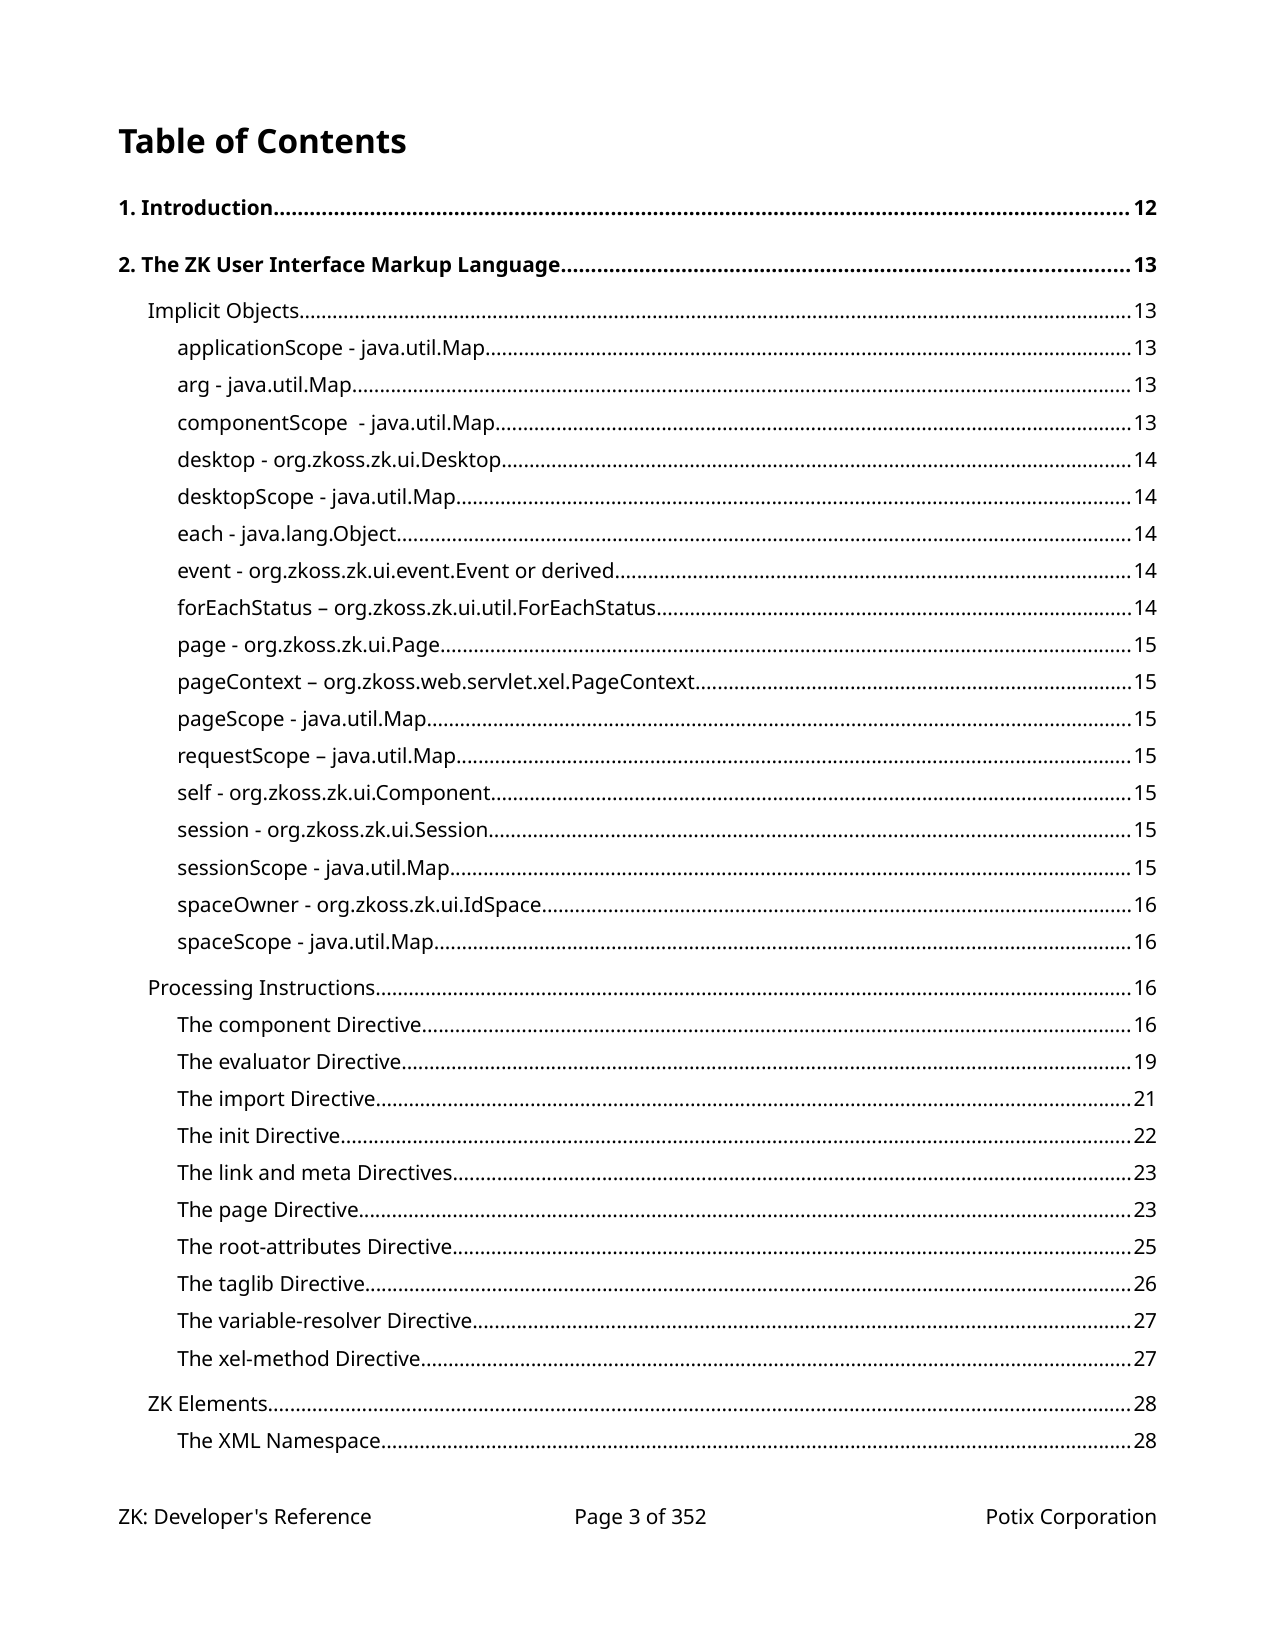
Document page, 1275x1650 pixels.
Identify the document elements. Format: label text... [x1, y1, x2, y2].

text The root-attributes Directive 25 [177, 1232, 1157, 1261]
text arg - java.util.Map 13 [177, 371, 1157, 399]
text The component Directive 16 [177, 1010, 1157, 1038]
text 2. The ZK User Interface Markup Language 13 [118, 251, 1157, 279]
text spaceOwner - org.zkoss.zk.ui.IdSpace 16 [177, 890, 1157, 918]
text ZK Elements 28 [148, 1389, 1157, 1418]
text page - org.zkoss.zk.ui.Page 15 [177, 630, 1157, 658]
text The link and meta Directives 23 [177, 1158, 1157, 1186]
text self - org.zkoss.zk.ui.Component 15 [177, 778, 1157, 807]
text The evaluator Directive 19 [177, 1047, 1157, 1075]
text spaceScope - java.util.Map 16 [177, 927, 1157, 955]
text The XML Namespace 28 [177, 1427, 1157, 1455]
text pageScope - java.util.Map 15 [177, 704, 1157, 733]
text Processing Instructions 16 [148, 973, 1157, 1001]
text pageContext – org.zkoss.web.servlet.xel.PageContext 15 [177, 667, 1157, 696]
text event - org.zkoss.zk.ui.event.Event or derived 14 [177, 556, 1157, 584]
subtitle Table of Contents [118, 118, 1157, 163]
text Implicit Objects 13 [148, 296, 1157, 325]
text applicationScope - java.util.Map 13 [177, 333, 1157, 362]
text The import Directive 21 [177, 1084, 1157, 1112]
text componentScope - java.util.Map 13 [177, 408, 1157, 436]
text The page Directive 23 [177, 1195, 1157, 1223]
text 1. Introduction 12 [118, 193, 1157, 221]
text The variable-resolver Directive 27 [177, 1307, 1157, 1335]
text The xel-method Directive 27 [177, 1344, 1157, 1372]
text The init Directive 22 [177, 1121, 1157, 1149]
text each - java.lang.Object 14 [177, 519, 1157, 547]
text desktopScope - java.util.Map 14 [177, 482, 1157, 510]
text session - org.zkoss.zk.ui.Session 15 [177, 816, 1157, 844]
text forEachStatus – org.zkoss.zk.ui.util.ForEachStatus 14 [177, 593, 1157, 621]
text sessionScope - java.util.Map 15 [177, 853, 1157, 881]
text desktop - org.zkoss.zk.ui.Desktop 14 [177, 445, 1157, 473]
text The taglib Directive 26 [177, 1269, 1157, 1298]
text requestScope – java.util.Map 15 [177, 741, 1157, 770]
